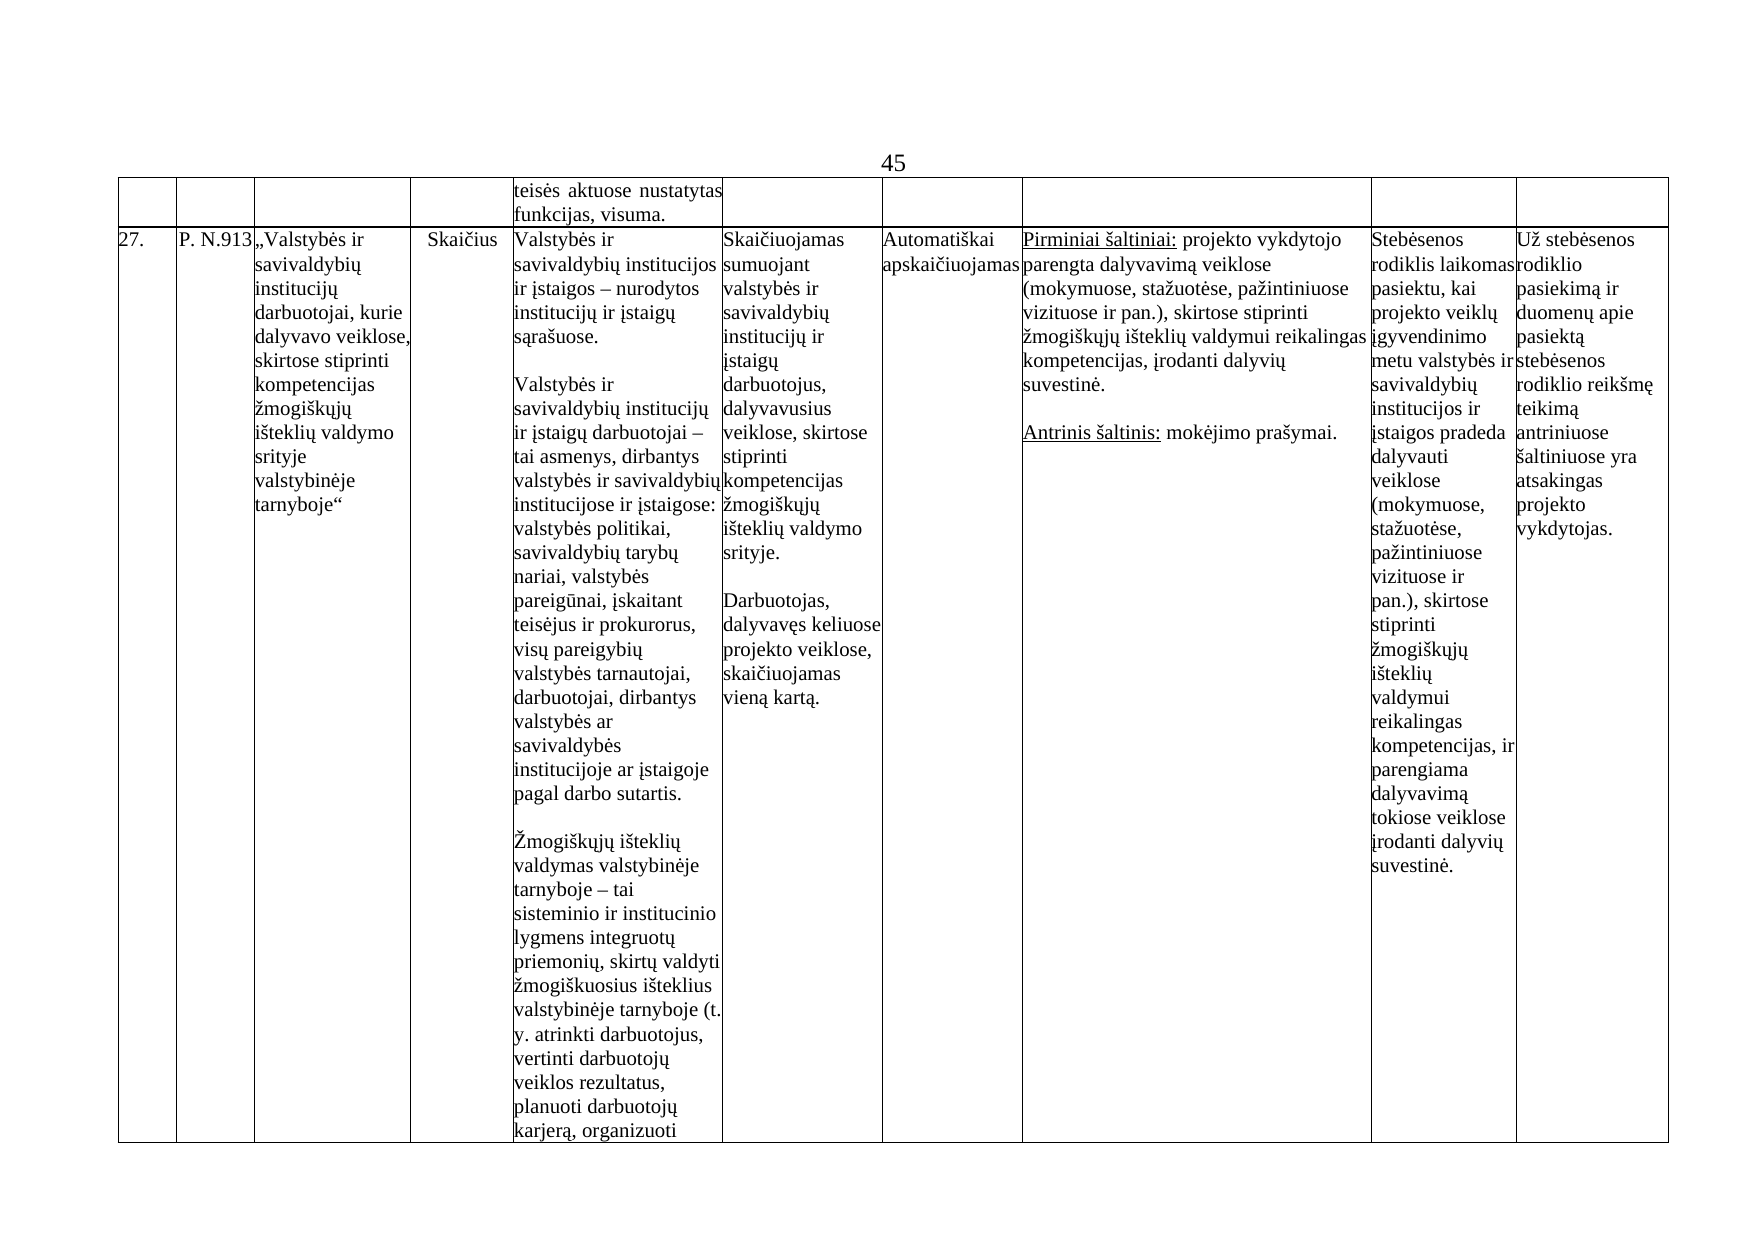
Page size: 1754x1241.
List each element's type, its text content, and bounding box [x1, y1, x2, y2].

table_cell Skaičiuojamas sumuojant valstybės ir savivaldybių institucijų ir įstaigų darbuotojus, dalyvavusius veiklose, skirtose stiprinti kompetencijas žmogiškųjų išteklių valdymo srityje. Darbuotojas, dalyvavęs keliuose projekto veiklose, skaičiuojamas vieną kartą. [723, 228, 882, 1142]
table_cell teisės aktuose nustatytas funkcijas, visuma. [514, 178, 722, 226]
table_cell P. N.913 [177, 228, 254, 1142]
table_cell „Valstybės ir savivaldybių institucijų darbuotojai, kurie dalyvavo veiklose, skirtose stiprinti kompetencijas žmogiškųjų išteklių valdymo srityje valstybinėje tarnyboje“ [255, 228, 410, 1142]
table_cell Už stebėsenos rodiklio pasiekimą ir duomenų apie pasiektą stebėsenos rodiklio reikšmę teikimą antriniuose šaltiniuose yra atsakingas projekto vykdytojas. [1517, 228, 1668, 1142]
table_cell [1023, 178, 1371, 226]
table_cell [177, 178, 254, 226]
table_cell Skaičius [411, 228, 513, 1142]
table_cell [1372, 178, 1516, 226]
table_cell [255, 178, 410, 226]
table_cell 27. [119, 228, 176, 1142]
table_cell [723, 178, 882, 226]
table_cell [883, 178, 1022, 226]
table_cell [119, 178, 176, 226]
table_cell [411, 178, 513, 226]
table_cell Valstybės ir savivaldybių institucijos ir įstaigos – nurodytos institucijų ir įstaigų sąrašuose. Valstybės ir savivaldybių institucijų ir įstaigų darbuotojai – tai asmenys, dirbantys valstybės ir savivaldybių institucijose ir įstaigose: valstybės politikai, savivaldybių tarybų nariai, valstybės pareigūnai, įskaitant teisėjus ir prokurorus, visų pareigybių valstybės tarnautojai, darbuotojai, dirbantys valstybės ar savivaldybės institucijoje ar įstaigoje pagal darbo sutartis. Žmogiškųjų išteklių valdymas valstybinėje tarnyboje – tai sisteminio ir institucinio lygmens integruotų priemonių, skirtų valdyti žmogiškuosius išteklius valstybinėje tarnyboje (t. y. atrinkti darbuotojus, vertinti darbuotojų veiklos rezultatus, planuoti darbuotojų karjerą, organizuoti [514, 228, 722, 1142]
table_cell [1517, 178, 1668, 226]
table_cell Pirminiai šaltiniai: projekto vykdytojo parengta dalyvavimą veiklose (mokymuose, stažuotėse, pažintiniuose vizituose ir pan.), skirtose stiprinti žmogiškųjų išteklių valdymui reikalingas kompetencijas, įrodanti dalyvių suvestinė. Antrinis šaltinis: mokėjimo prašymai. [1023, 228, 1371, 1142]
table_cell Stebėsenos rodiklis laikomas pasiektu, kai projekto veiklų įgyvendinimo metu valstybės ir savivaldybių institucijos ir įstaigos pradeda dalyvauti veiklose (mokymuose, stažuotėse, pažintiniuose vizituose ir pan.), skirtose stiprinti žmogiškųjų išteklių valdymui reikalingas kompetencijas, ir parengiama dalyvavimą tokiose veiklose įrodanti dalyvių suvestinė. [1372, 228, 1516, 1142]
table_cell Automatiškai apskaičiuojamas [883, 228, 1022, 1142]
